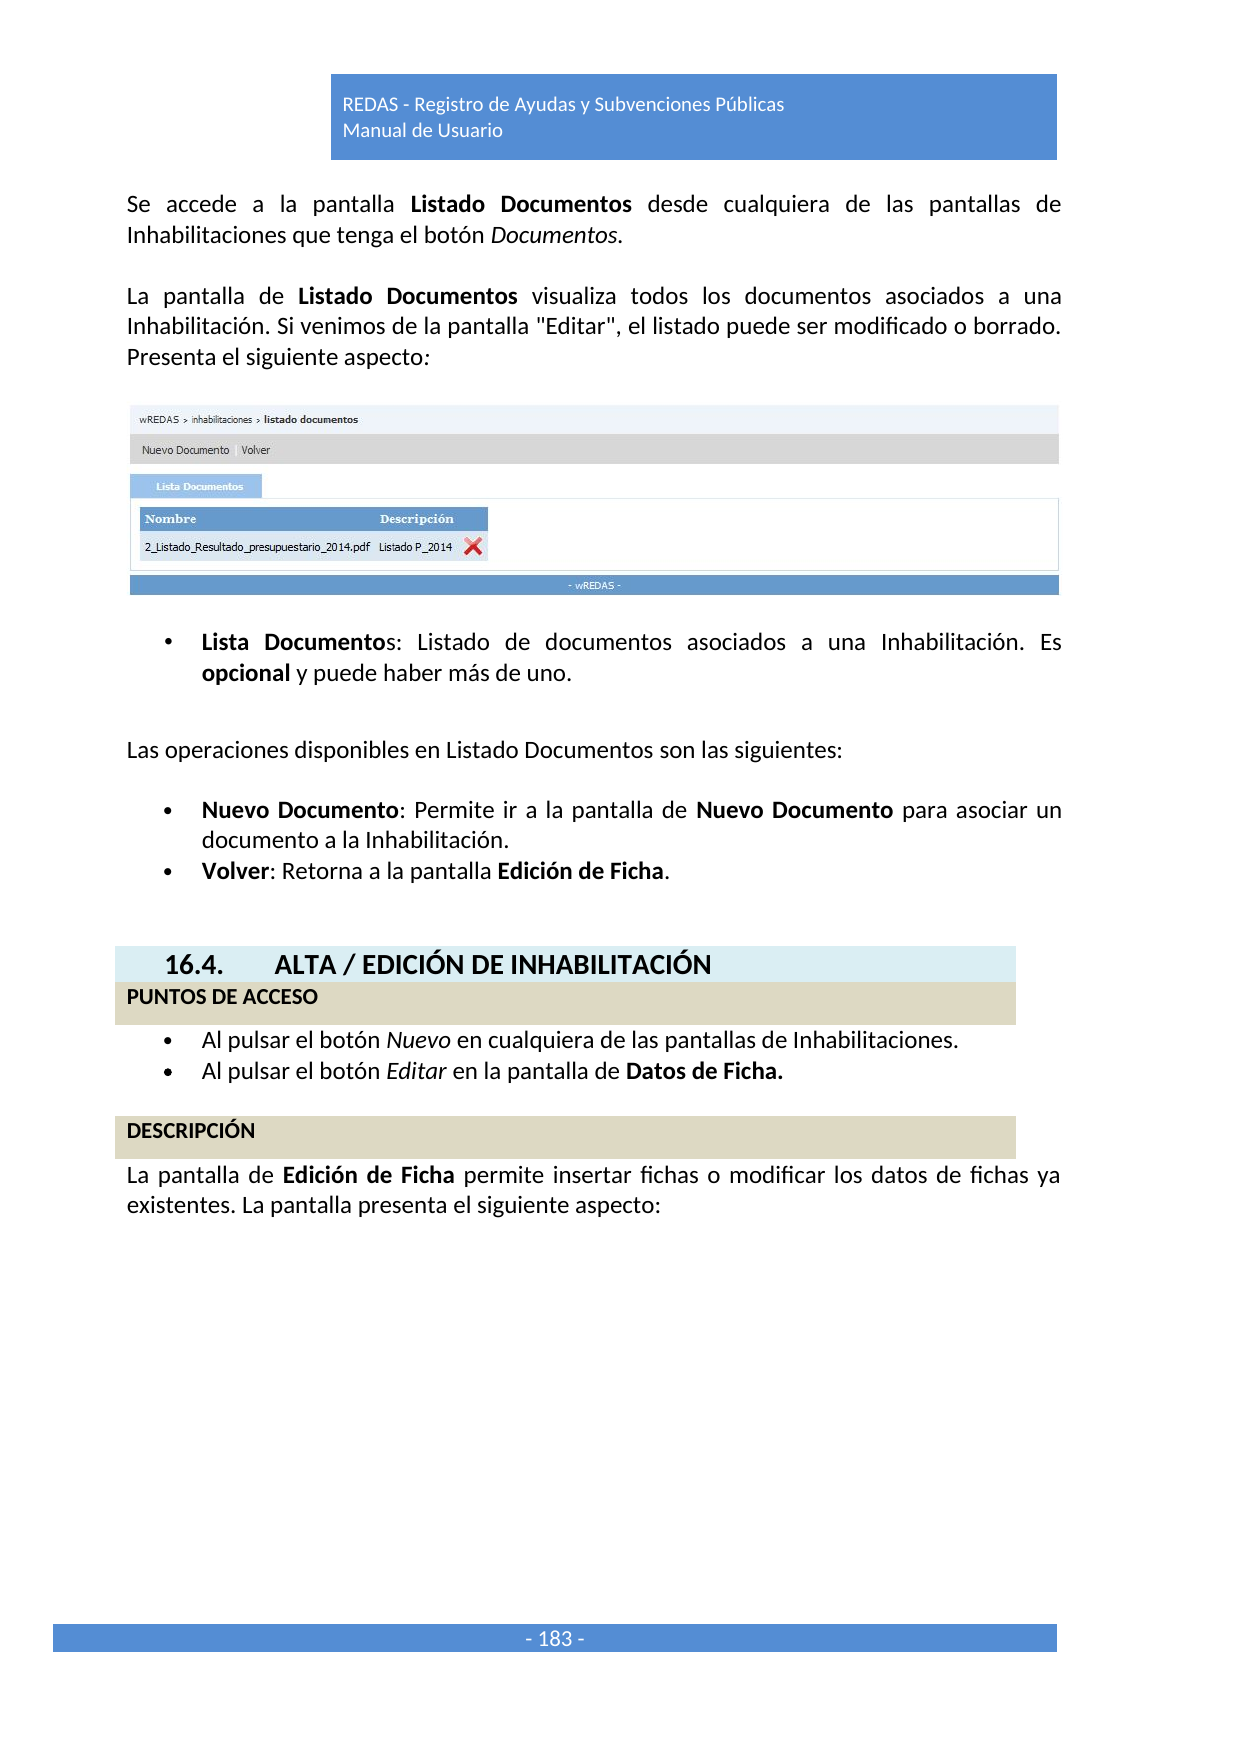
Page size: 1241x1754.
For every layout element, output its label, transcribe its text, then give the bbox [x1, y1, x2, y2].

list Volver: Retorna a la pantalla Edición de Ficha. [164, 855, 1062, 885]
text Las operaciones disponibles en Listado Documentos son las siguientes: [127, 734, 1062, 765]
table_cell PUNTOS DE ACCESO [115, 982, 1016, 1025]
text La pantalla de Listado Documentos visualiza todos los documentos asociados a una Inhabilitación. Si venimos de la pantalla "Editar", el listado puede ser modificado o borrado. Presenta el siguiente aspecto: [127, 280, 1062, 371]
picture [126, 401, 1063, 596]
table_header ALTA / EDICIÓN DE INHABILITACIÓN [115, 946, 1016, 982]
list Al pulsar el botón Nuevo en cualquiera de las pantallas de Inhabilitaciones. [164, 1025, 1062, 1055]
text Se accede a la pantalla Listado Documentos desde cualquiera de las pantallas de Inhabilitaciones que tenga el botón Documentos. [127, 188, 1062, 249]
text La pantalla de Edición de Ficha permite insertar fichas o modificar los datos de fichas ya existentes. La pantalla presenta el siguiente aspecto: [127, 1159, 1062, 1220]
list Nuevo Documento: Permite ir a la pantalla de Nuevo Documento para asociar un documento a la Inhabilitación. [164, 794, 1062, 855]
list Al pulsar el botón Editar en la pantalla de Datos de Ficha. [164, 1055, 1062, 1086]
table_header DESCRIPCIÓN [115, 1116, 1016, 1159]
list Lista Documentos: Listado de documentos asociados a una Inhabilitación. Es opcional y puede haber más de uno. [164, 626, 1062, 687]
